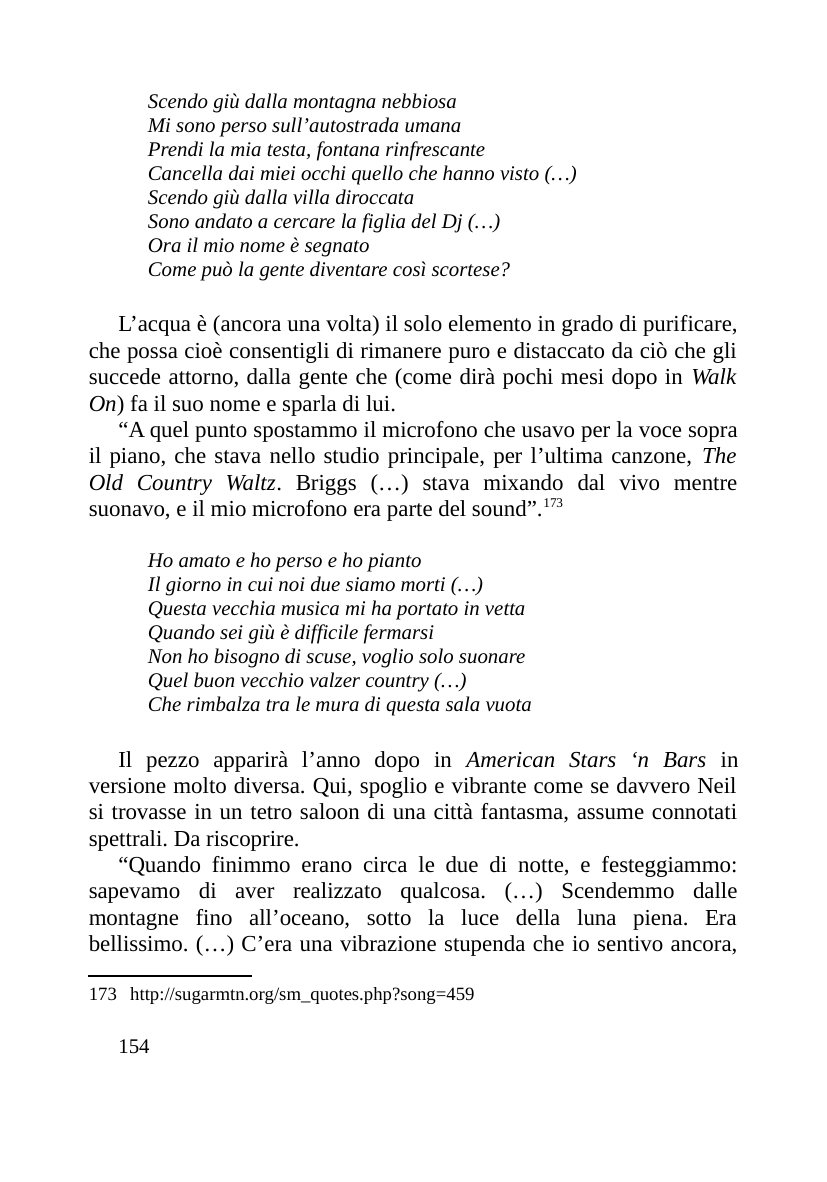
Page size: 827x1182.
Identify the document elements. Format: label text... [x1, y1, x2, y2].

text Quando sei giù è difficile fermarsi [88, 620, 738, 644]
text http://sugarmtn.org/sm_quotes.php?song=459 [88, 982, 738, 1004]
text Questa vecchia musica mi ha portato in vetta [88, 596, 738, 620]
text Quel buon vecchio valzer country (…) [88, 668, 738, 692]
text Il pezzo apparirà l’anno dopo in American Stars ‘n Bars in versione molto diversa. Qui, spoglio e vibrante come se davvero Neil si trovasse in un tetro saloon di una città fantasma, assume connotati spettrali. Da riscoprire. [88, 746, 738, 851]
text Scendo giù dalla villa diroccata [88, 185, 738, 209]
text Ora il mio nome è segnato [88, 233, 738, 257]
text Non ho bisogno di scuse, voglio solo suonare [88, 644, 738, 668]
text Il giorno in cui noi due siamo morti (…) [88, 572, 738, 596]
text Prendi la mia testa, fontana rinfrescante [88, 137, 738, 161]
text Mi sono perso sull’autostrada umana [88, 113, 738, 137]
text Sono andato a cercare la figlia del Dj (…) [88, 209, 738, 233]
text Scendo giù dalla montagna nebbiosa [88, 88, 738, 113]
text Che rimbalza tra le mura di questa sala vuota [88, 692, 738, 716]
text L’acqua è (ancora una volta) il solo elemento in grado di purificare, che possa cioè consentigli di rimanere puro e distaccato da ciò che gli succede attorno, dalla gente che (come dirà pochi mesi dopo in Walk On) fa il suo nome e sparla di lui. [88, 311, 738, 416]
text Cancella dai miei occhi quello che hanno visto (…) [88, 161, 738, 185]
text Ho amato e ho perso e ho pianto [88, 548, 738, 572]
text “A quel punto spostammo il microfono che usavo per la voce sopra il piano, che stava nello studio principale, per l’ultima canzone, The Old Country Waltz. Briggs (…) stava mixando dal vivo mentre suonavo, e il mio microfono era parte del sound”. [88, 416, 738, 521]
text Come può la gente diventare così scortese? [88, 257, 738, 281]
text “Quando finimmo erano circa le due di notte, e festeggiammo: sapevamo di aver realizzato qualcosa. (…) Scendemmo dalle montagne fino all’oceano, sotto la luce della luna piena. Era bellissimo. (…) C’era una vibrazione stupenda che io sentivo ancora, [88, 851, 738, 956]
